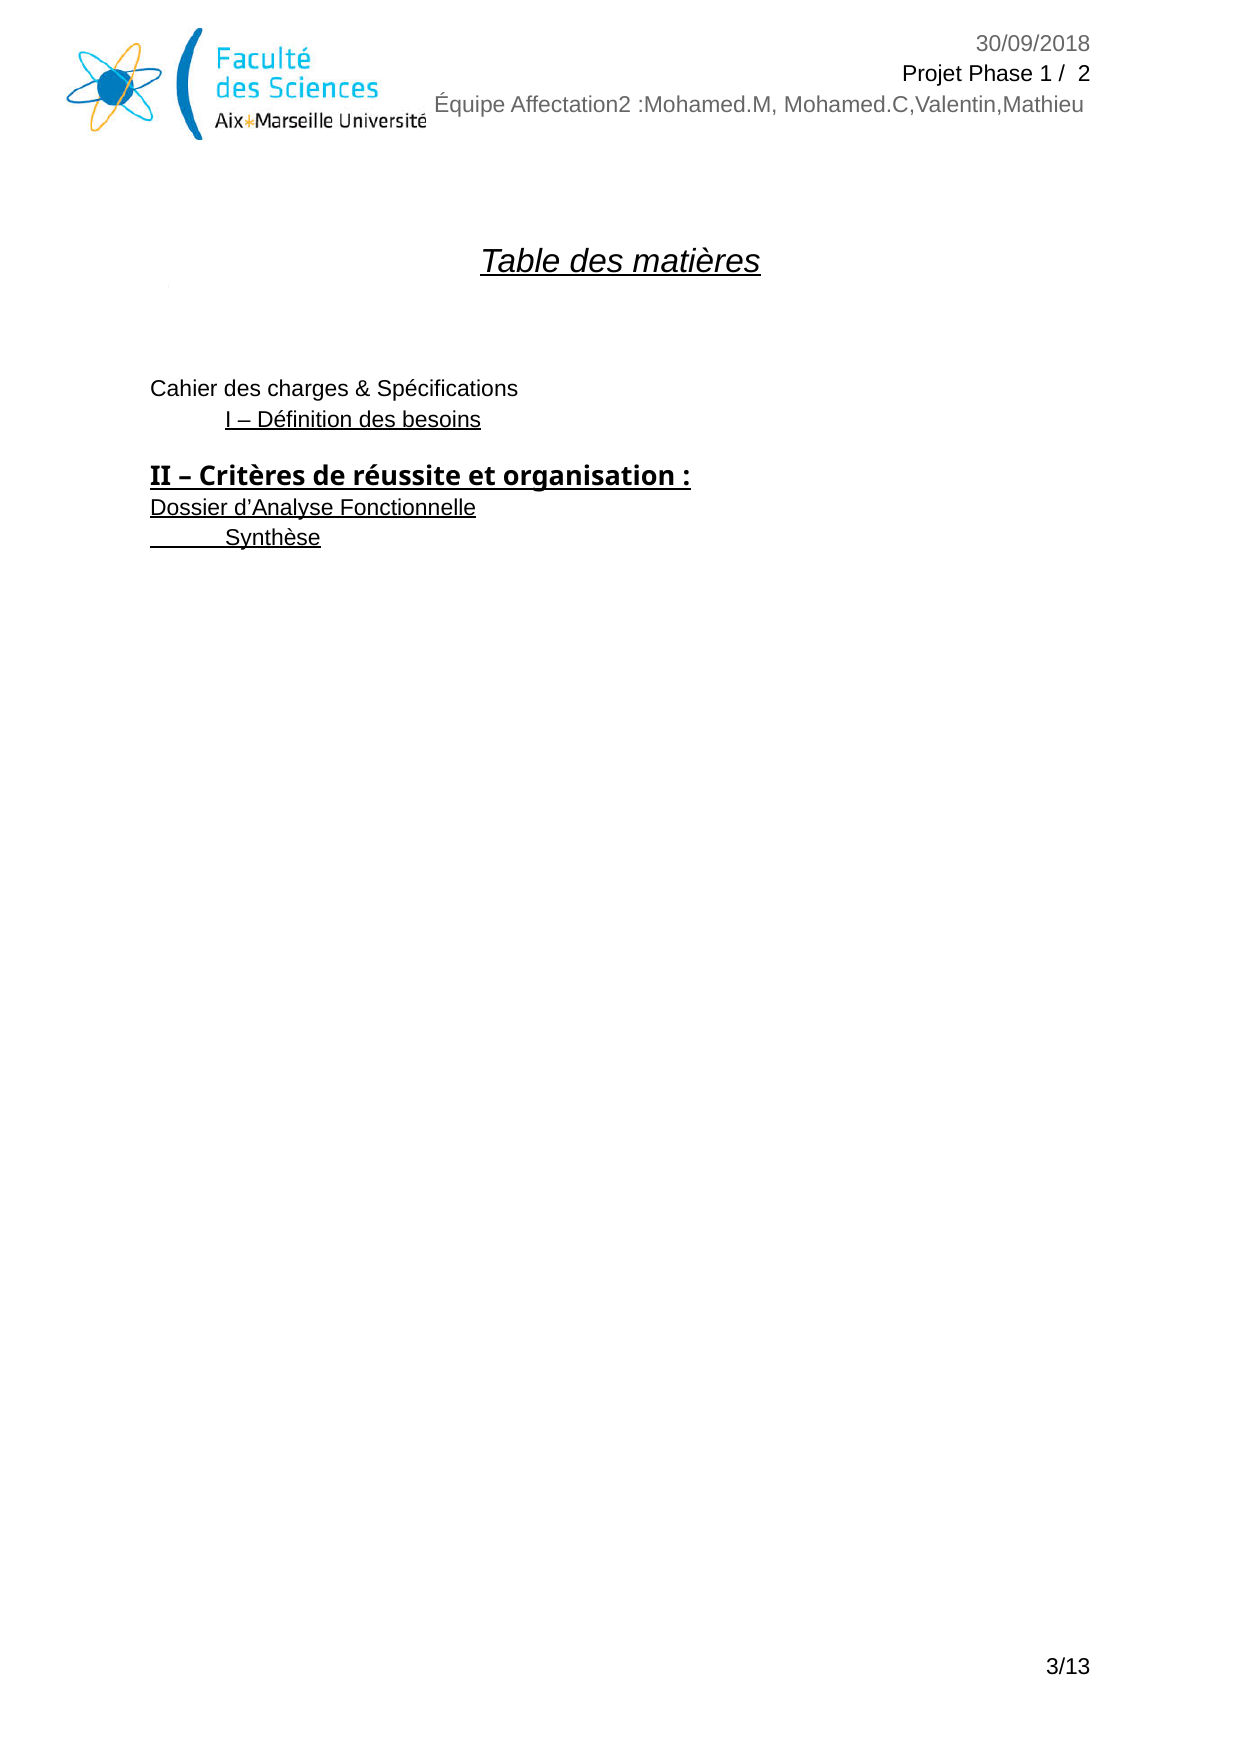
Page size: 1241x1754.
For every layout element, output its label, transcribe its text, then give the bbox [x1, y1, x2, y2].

text Cahier des charges & Spécifications [150, 375, 1090, 402]
subtitle II – Critères de réussite et organisation : [150, 457, 1090, 493]
text I – Définition des besoins [150, 406, 1090, 432]
picture [65, 28, 426, 140]
text Table des matières [150, 241, 1090, 279]
text Dossier d’Analyse Fonctionnelle [150, 493, 1090, 520]
text Synthèse [150, 524, 1090, 550]
